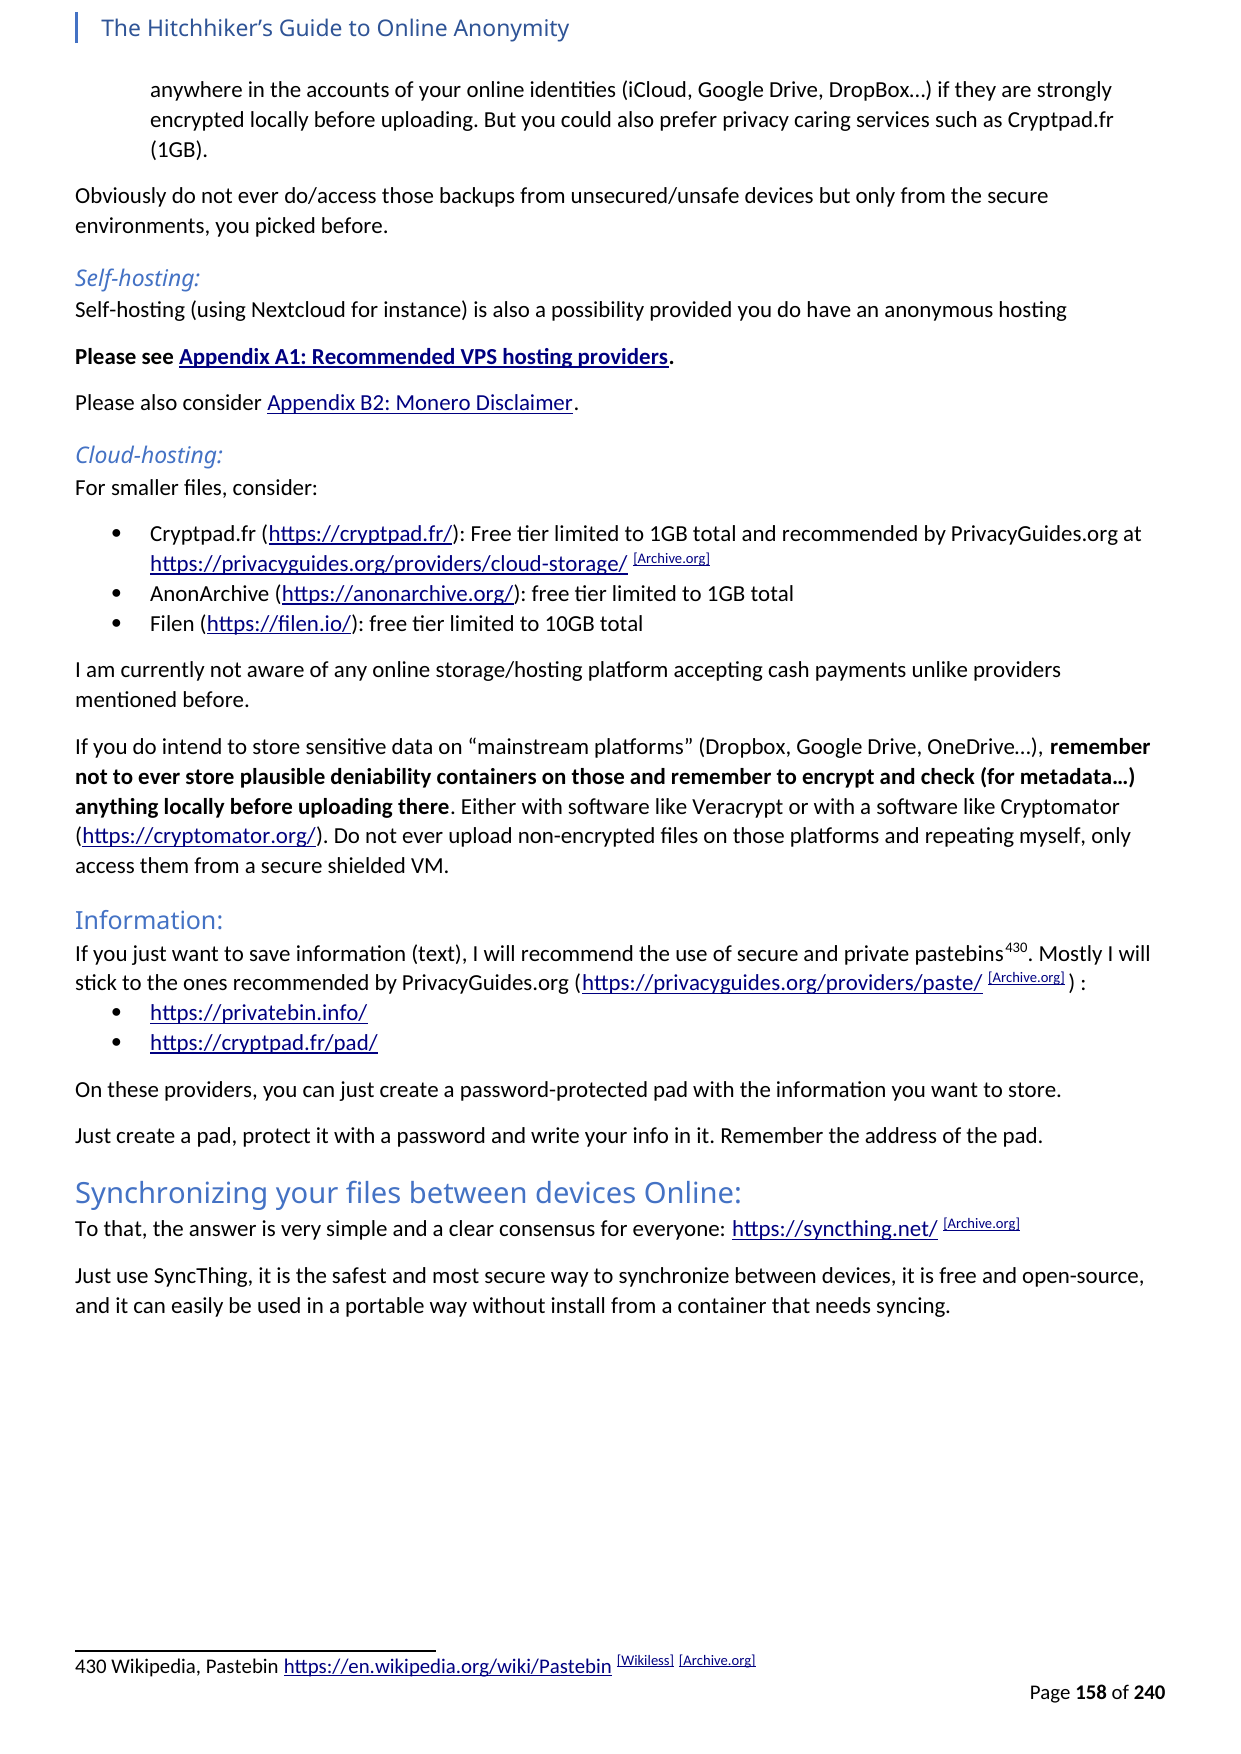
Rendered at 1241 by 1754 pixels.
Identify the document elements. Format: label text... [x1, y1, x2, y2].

subtitle Synchronizing your files between devices Online: [75, 1172, 1165, 1212]
text Please also consider Appendix B2: Monero Disclaimer. [75, 388, 1165, 417]
list https://cryptpad.fr/pad/ [112, 1028, 1165, 1056]
subtitle Cloud-hosting: [75, 439, 1165, 471]
list Cryptpad.fr (https://cryptpad.fr/): Free tier limited to 1GB total and recommended by PrivacyGuides.org at https://privacyguides.org/providers/cloud-storage/ [Archive.org] [112, 519, 1165, 577]
text Just create a pad, protect it with a password and write your info in it. Remember the address of the pad. [75, 1121, 1165, 1149]
text Please see Appendix A1: Recommended VPS hosting providers. [75, 342, 1165, 370]
text For smaller files, consider: [75, 473, 1165, 501]
subtitle Self-hosting: [75, 262, 1165, 293]
list https://privatebin.info/ [112, 998, 1165, 1026]
list anywhere in the accounts of your online identities (iCloud, Google Drive, DropBox…) if they are strongly encrypted locally before uploading. But you could also prefer privacy caring services such as Cryptpad.fr (1GB). [112, 75, 1165, 163]
list Filen (https://filen.io/): free tier limited to 10GB total [112, 609, 1165, 637]
text If you do intend to store sensitive data on “mainstream platforms” (Dropbox, Google Drive, OneDrive…), remember not to ever store plausible deniability containers on those and remember to encrypt and check (for metadata…) anything locally before uploading there. Either with software like Veracrypt or with a software like Cryptomator (https://cryptomator.org/). Do not ever upload non-encrypted files on those platforms and repeating myself, only access them from a secure shielded VM. [75, 732, 1165, 879]
text I am currently not aware of any online storage/hosting platform accepting cash payments unlike providers mentioned before. [75, 656, 1165, 713]
text To that, the answer is very simple and a clear consensus for everyone: https://syncthing.net/ [Archive.org] [75, 1214, 1165, 1243]
text On these providers, you can just create a password-protected pad with the information you want to store. [75, 1075, 1165, 1103]
subtitle Information: [75, 902, 1165, 936]
text Just use SyncThing, it is the safest and most secure way to synchronize between devices, it is free and open-source, and it can easily be used in a portable way without install from a container that needs syncing. [75, 1261, 1165, 1319]
text If you just want to save information (text), I will recommend the use of secure and private pastebins. Mostly I will stick to the ones recommended by PrivacyGuides.org (https://privacyguides.org/providers/paste/ [Archive.org] ) : [75, 939, 1165, 997]
list AnonArchive (https://anonarchive.org/): free tier limited to 1GB total [112, 579, 1165, 607]
text Obviously do not ever do/access those backups from unsecured/unsafe devices but only from the secure environments, you picked before. [75, 181, 1165, 239]
text Self-hosting (using Nextcloud for instance) is also a possibility provided you do have an anonymous hosting [75, 295, 1165, 323]
text Wikipedia, Pastebin https://en.wikipedia.org/wiki/Pastebin [Wikiless] [Archive.org] [75, 1651, 1165, 1679]
